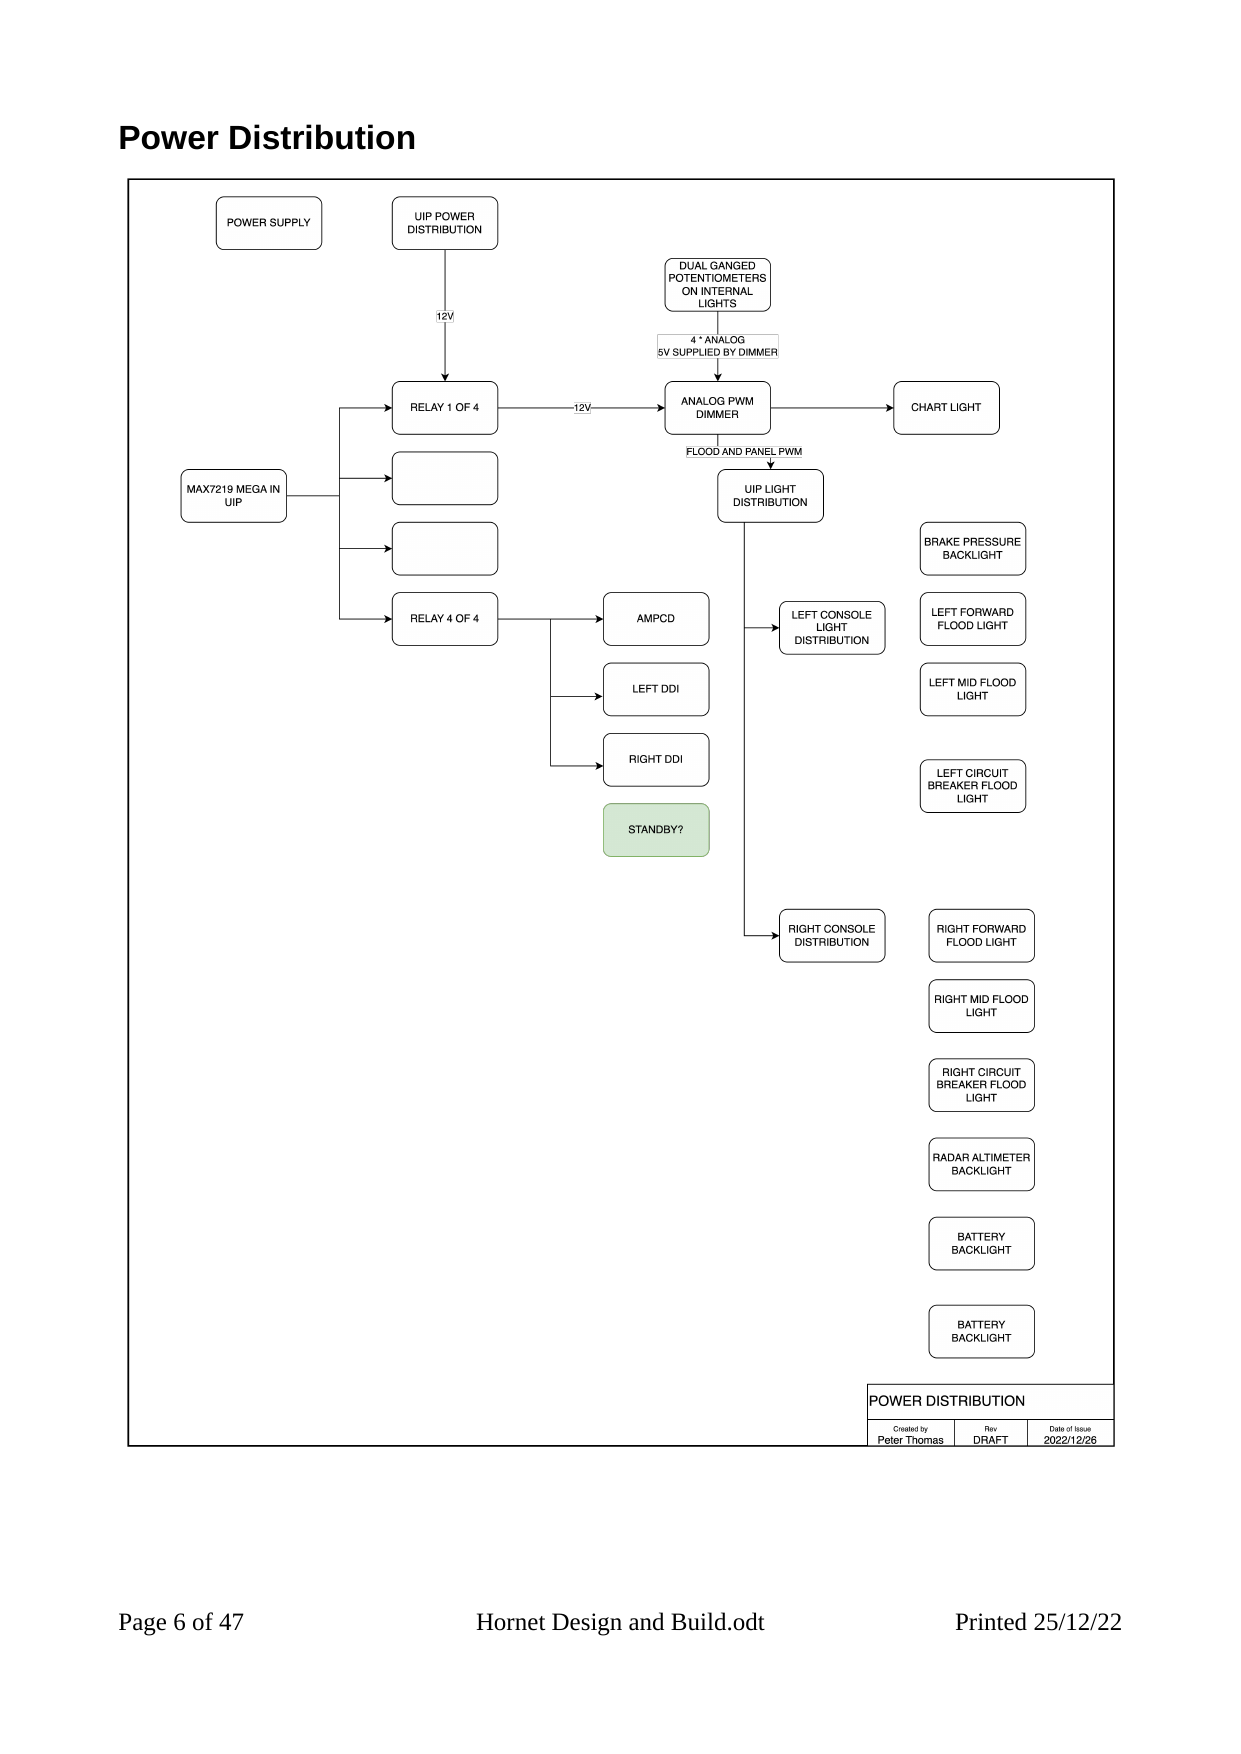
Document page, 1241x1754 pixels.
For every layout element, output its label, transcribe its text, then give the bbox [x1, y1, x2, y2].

picture [118, 169, 1123, 1455]
subtitle Power Distribution [118, 118, 1122, 157]
